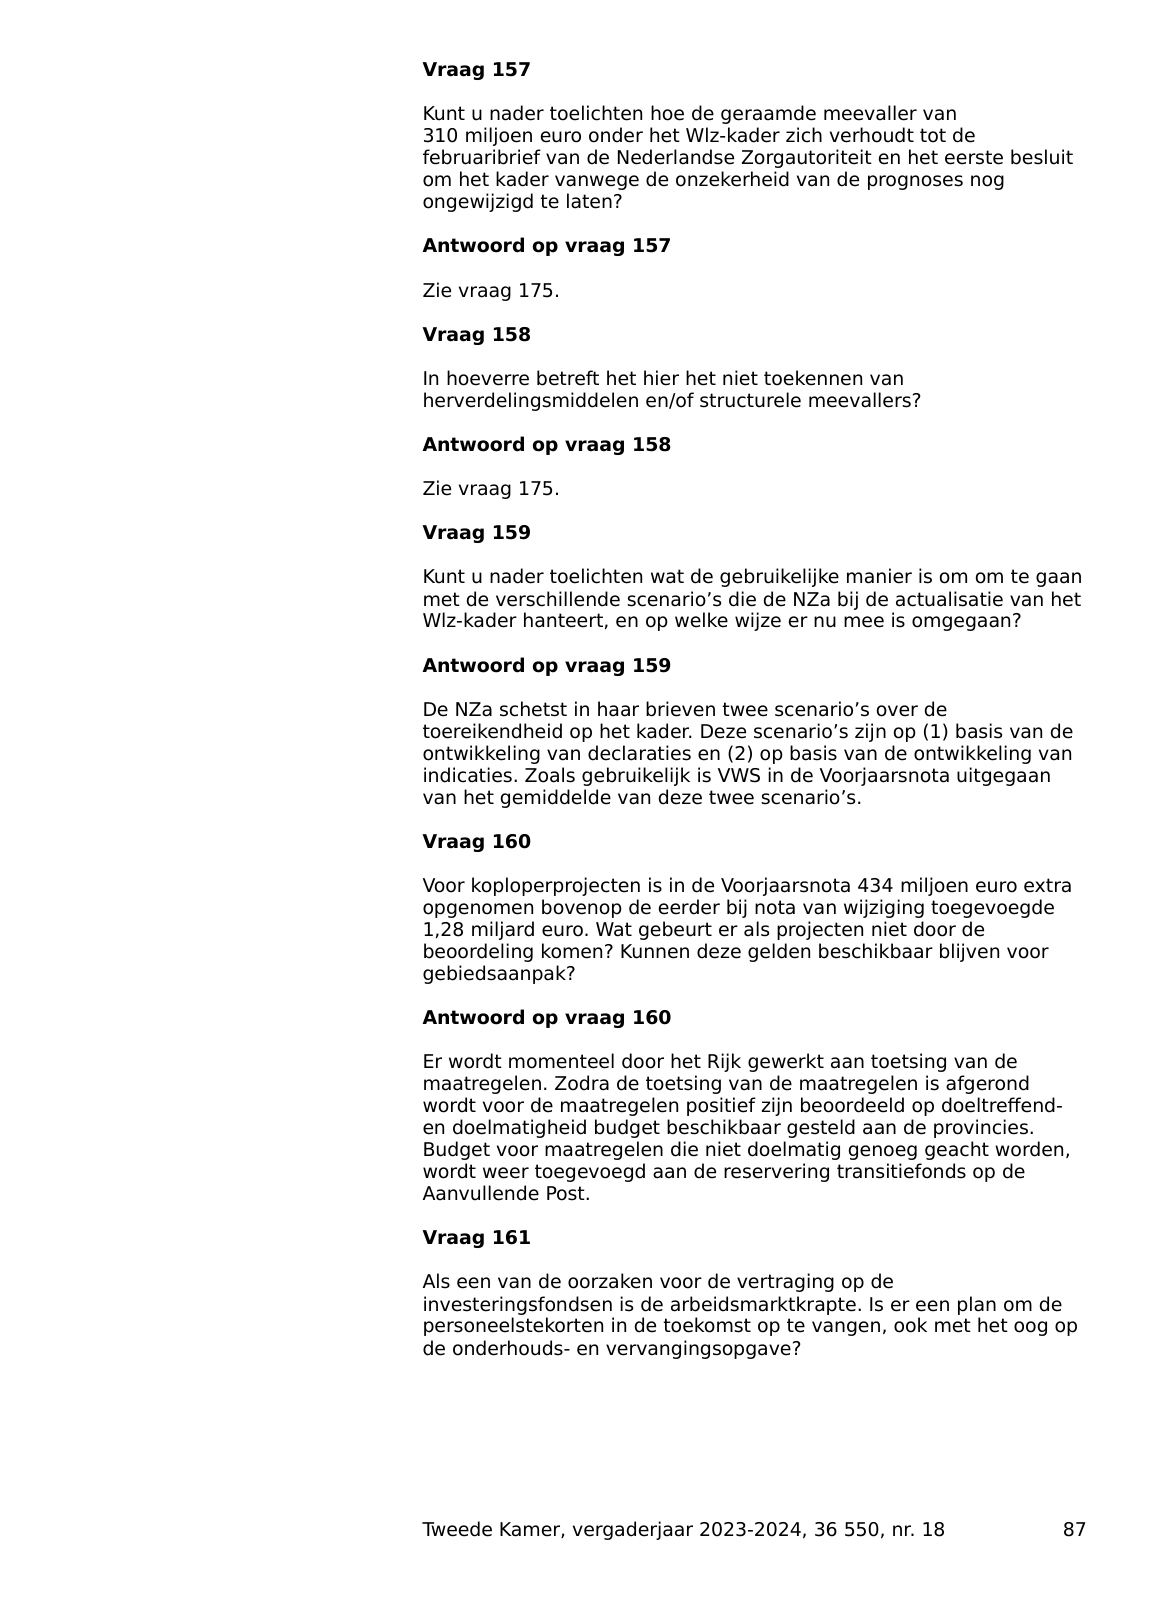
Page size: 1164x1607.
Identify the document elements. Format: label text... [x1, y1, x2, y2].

text Er wordt momenteel door het Rijk gewerkt aan toetsing van de maatregelen. Zodra de toetsing van de maatregelen is afgerond wordt voor de maatregelen positief zijn beoordeeld op doeltreffend- en doelmatigheid budget beschikbaar gesteld aan de provincies. Budget voor maatregelen die niet doelmatig genoeg geacht worden, wordt weer toegevoegd aan de reservering transitiefonds op de Aanvullende Post. [422, 1051, 1087, 1205]
text De NZa schetst in haar brieven twee scenario’s over de toereikendheid op het kader. Deze scenario’s zijn op (1) basis van de ontwikkeling van declaraties en (2) op basis van de ontwikkeling van indicaties. Zoals gebruikelijk is VWS in de Voorjaarsnota uitgegaan van het gemiddelde van deze twee scenario’s. [422, 699, 1087, 809]
text Voor koploperprojecten is in de Voorjaarsnota 434 miljoen euro extra opgenomen bovenop de eerder bij nota van wijziging toegevoegde 1,28 miljard euro. Wat gebeurt er als projecten niet door de beoordeling komen? Kunnen deze gelden beschikbaar blijven voor gebiedsaanpak? [422, 875, 1087, 985]
subtitle Vraag 158 [422, 324, 1087, 346]
subtitle Antwoord op vraag 157 [422, 235, 1087, 257]
text Kunt u nader toelichten hoe de geraamde meevaller van 310 miljoen euro onder het Wlz-kader zich verhoudt tot de februaribrief van de Nederlandse Zorgautoriteit en het eerste besluit om het kader vanwege de onzekerheid van de prognoses nog ongewijzigd te laten? [422, 103, 1087, 213]
text In hoeverre betreft het hier het niet toekennen van herverdelingsmiddelen en/of structurele meevallers? [422, 368, 1087, 412]
text Zie vraag 175. [422, 478, 1087, 500]
subtitle Vraag 159 [422, 522, 1087, 544]
subtitle Antwoord op vraag 159 [422, 654, 1087, 677]
subtitle Antwoord op vraag 158 [422, 434, 1087, 456]
text Zie vraag 175. [422, 279, 1087, 301]
subtitle Vraag 160 [422, 831, 1087, 853]
subtitle Vraag 157 [422, 59, 1087, 81]
text Kunt u nader toelichten wat de gebruikelijke manier is om om te gaan met de verschillende scenario’s die de NZa bij de actualisatie van het Wlz-kader hanteert, en op welke wijze er nu mee is omgegaan? [422, 566, 1087, 632]
subtitle Vraag 161 [422, 1227, 1087, 1249]
text Als een van de oorzaken voor de vertraging op de investeringsfondsen is de arbeidsmarktkrapte. Is er een plan om de personeelstekorten in de toekomst op te vangen, ook met het oog op de onderhouds- en vervangingsopgave? [422, 1271, 1087, 1359]
subtitle Antwoord op vraag 160 [422, 1007, 1087, 1029]
